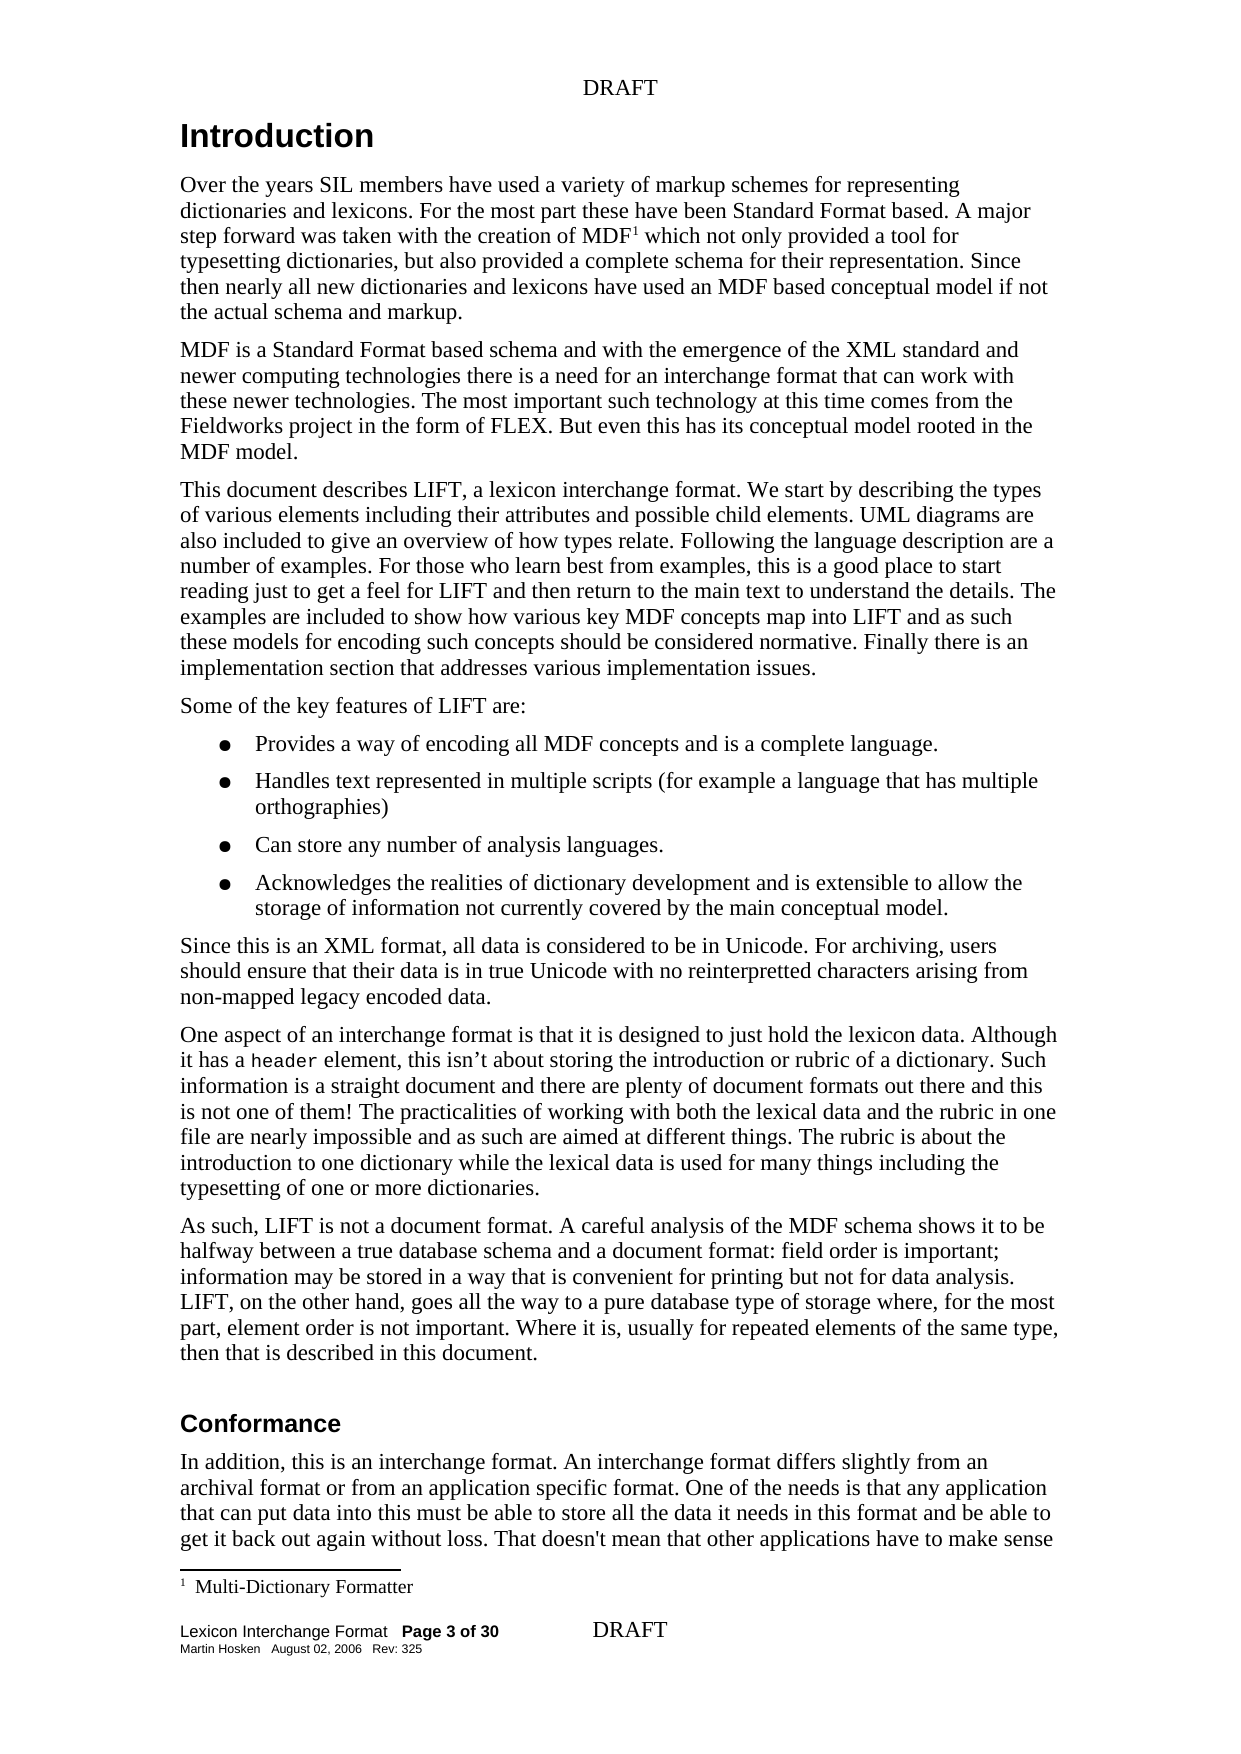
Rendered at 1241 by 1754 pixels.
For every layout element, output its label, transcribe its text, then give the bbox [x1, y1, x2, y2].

subtitle Conformance [180, 1409, 1061, 1437]
list Provides a way of encoding all MDF concepts and is a complete language. [217, 731, 1061, 756]
text Since this is an XML format, all data is considered to be in Unicode. For archiving, users should ensure that their data is in true Unicode with no reinterpretted characters arising from non-mapped legacy encoded data. [180, 933, 1061, 1009]
text Some of the key features of LIFT are: [180, 693, 1061, 718]
text Multi-Dictionary Formatter [180, 1576, 1061, 1598]
list Can store any number of analysis languages. [217, 832, 1061, 857]
text This document describes LIFT, a lexicon interchange format. We start by describing the types of various elements including their attributes and possible child elements. UML diagrams are also included to give an overview of how types relate. Following the language description are a number of examples. For those who learn best from examples, this is a good place to start reading just to get a feel for LIFT and then return to the main text to understand the details. The examples are included to show how various key MDF concepts map into LIFT and as such these models for encoding such concepts should be considered normative. Finally there is an implementation section that addresses various implementation issues. [180, 477, 1061, 680]
text One aspect of an interchange format is that it is designed to just hold the lexicon data. Although it has a header element, this isn’t about storing the introduction or rubric of a dictionary. Such information is a straight document and there are plenty of document formats out there and this is not one of them! The practicalities of working with both the lexical data and the rubric in one file are nearly impossible and as such are aimed at different things. The rubric is about the introduction to one dictionary while the lexical data is used for many things including the typesetting of one or more dictionaries. [180, 1022, 1061, 1200]
text In addition, this is an interchange format. An interchange format differs slightly from an archival format or from an application specific format. One of the needs is that any application that can put data into this must be able to store all the data it needs in this format and be able to get it back out again without loss. That doesn't mean that other applications have to make sense [180, 1449, 1061, 1551]
text As such, LIFT is not a document format. A careful analysis of the MDF schema shows it to be halfway between a true database schema and a document format: field order is important; information may be stored in a way that is convenient for printing but not for data analysis. LIFT, on the other hand, goes all the way to a pure database type of storage where, for the most part, element order is not important. Where it is, usually for repeated elements of the same type, then that is described in this document. [180, 1213, 1061, 1365]
text Over the years SIL members have used a variety of markup schemes for representing dictionaries and lexicons. For the most part these have been Standard Format based. A major step forward was taken with the creation of MDF which not only provided a tool for typesetting dictionaries, but also provided a complete schema for their representation. Since then nearly all new dictionaries and lexicons have used an MDF based conceptual model if not the actual schema and markup. [180, 172, 1061, 325]
list Acknowledges the realities of dictionary development and is extensible to allow the storage of information not currently covered by the main conceptual model. [217, 870, 1061, 921]
list Handles text represented in multiple scripts (for example a language that has multiple orthographies) [217, 768, 1061, 819]
text MDF is a Standard Format based schema and with the emergence of the XML standard and newer computing technologies there is a need for an interchange format that can work with these newer technologies. The most important such technology at this time comes from the Fieldworks project in the form of FLEX. But even this has its conceptual model rooted in the MDF model. [180, 337, 1061, 464]
subtitle Introduction [180, 117, 1061, 154]
